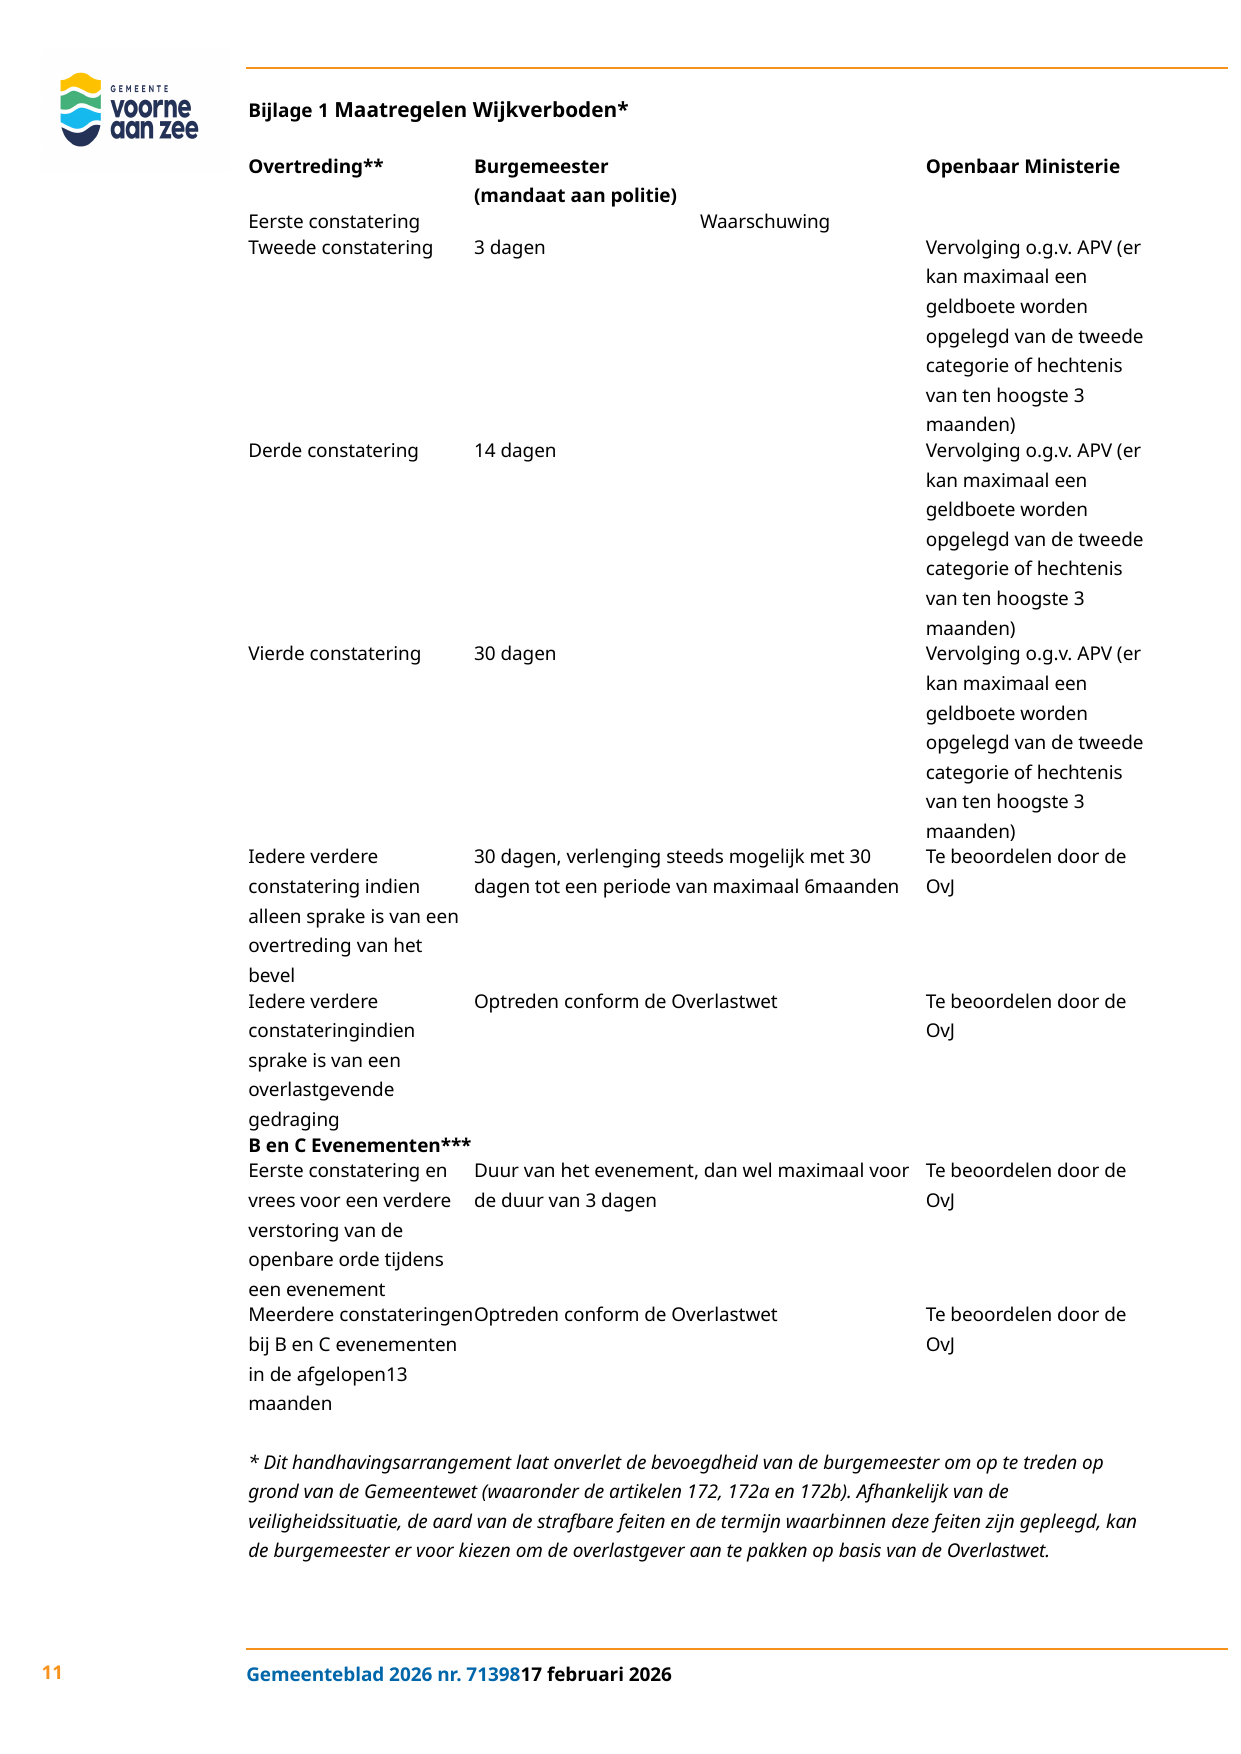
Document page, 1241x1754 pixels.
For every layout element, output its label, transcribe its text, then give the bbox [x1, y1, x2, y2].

table_header Openbaar Ministerie [926, 153, 1152, 208]
table_cell Tweede constatering [248, 234, 474, 437]
table_cell Iedere verdere constatering indien alleen sprake is van een overtreding van het bevel [248, 844, 474, 988]
table_cell Eerste constatering [248, 208, 700, 234]
table_cell Optreden conform de Overlastwet [474, 988, 926, 1132]
table_cell Vervolging o.g.v. APV (er kan maximaal een geldboete worden opgelegd van de tweede categorie of hechtenis van ten hoogste 3 maanden) [926, 437, 1152, 641]
table_cell Vervolging o.g.v. APV (er kan maximaal een geldboete worden opgelegd van de tweede categorie of hechtenis van ten hoogste 3 maanden) [926, 641, 1152, 844]
text * Dit handhavingsarrangement laat onverlet de bevoegdheid van de burgemeester om op te treden op grond van de Gemeentewet (waaronder de artikelen 172, 172a en 172b). Afhankelijk van de veiligheidssituatie, de aard van de strafbare feiten en de termijn waarbinnen deze feiten zijn gepleegd, kan de burgemeester er voor kiezen om de overlastgever aan te pakken op basis van de Overlastwet. [248, 1449, 1152, 1563]
table_cell Waarschuwing [700, 208, 1152, 234]
table_cell Vervolging o.g.v. APV (er kan maximaal een geldboete worden opgelegd van de tweede categorie of hechtenis van ten hoogste 3 maanden) [926, 234, 1152, 437]
table_cell Iedere verdere constateringindien sprake is van een overlastgevende gedraging [248, 988, 474, 1132]
table_cell 14 dagen [474, 437, 926, 641]
table_cell Vierde constatering [248, 641, 474, 844]
text Bijlage 1 Maatregelen Wijkverboden* [248, 95, 1152, 123]
table_cell Te beoordelen door de OvJ [926, 1302, 1152, 1416]
table_cell 30 dagen [474, 641, 926, 844]
table_header Overtreding** [248, 153, 474, 208]
table_cell Duur van het evenement, dan wel maximaal voor de duur van 3 dagen [474, 1158, 926, 1302]
picture [41, 47, 231, 172]
table_cell 30 dagen, verlenging steeds mogelijk met 30 dagen tot een periode van maximaal 6maanden [474, 844, 926, 988]
table_cell B en C Evenementen*** [248, 1132, 1152, 1158]
table_cell Eerste constatering en vrees voor een verdere verstoring van de openbare orde tijdens een evenement [248, 1158, 474, 1302]
table_cell 3 dagen [474, 234, 926, 437]
table_cell Derde constatering [248, 437, 474, 641]
table_cell Meerdere constateringen bij B en C evenementen in de afgelopen13 maanden [248, 1302, 474, 1416]
table_cell Te beoordelen door de OvJ [926, 844, 1152, 988]
table_cell Te beoordelen door de OvJ [926, 988, 1152, 1132]
table_cell Optreden conform de Overlastwet [474, 1302, 926, 1416]
table_header Burgemeester (mandaat aan politie) [474, 153, 926, 208]
table_cell Te beoordelen door de OvJ [926, 1158, 1152, 1302]
